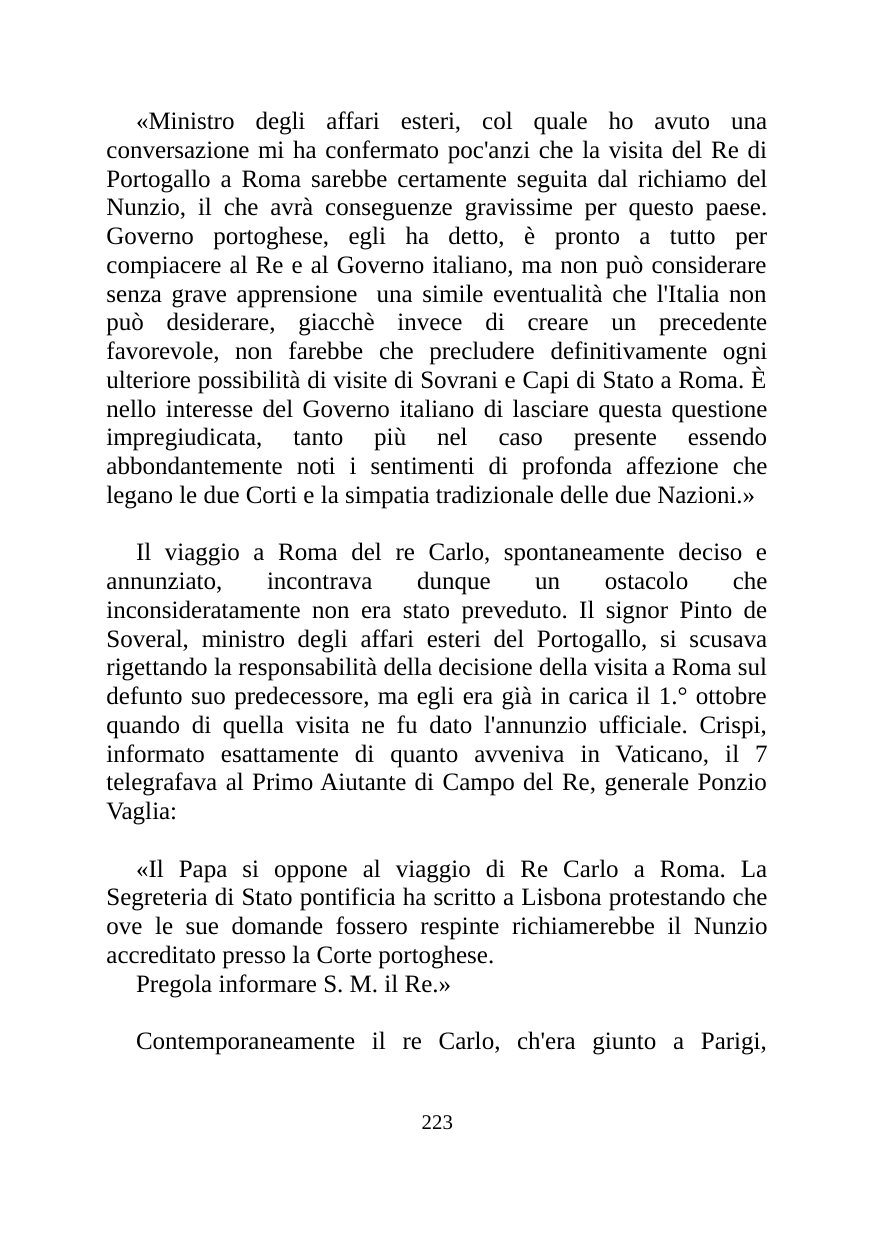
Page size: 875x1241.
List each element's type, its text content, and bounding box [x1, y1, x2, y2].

text Contemporaneamente il re Carlo, ch'era giunto a Parigi, [106, 1026, 768, 1055]
text Pregola informare S. M. il Re.» [106, 969, 768, 997]
text «Il Papa si oppone al viaggio di Re Carlo a Roma. La Segreteria di Stato pontificia ha scritto a Lisbona protestando che ove le sue domande fossero respinte richiamerebbe il Nunzio accreditato presso la Corte portoghese. [106, 854, 768, 969]
text Il viaggio a Roma del re Carlo, spontaneamente deciso e annunziato, incontrava dunque un ostacolo che inconsideratamente non era stato preveduto. Il signor Pinto de Soveral, ministro degli affari esteri del Portogallo, si scusava rigettando la responsabilità della decisione della visita a Roma sul defunto suo predecessore, ma egli era già in carica il 1.° ottobre quando di quella visita ne fu dato l'annunzio ufficiale. Crispi, informato esattamente di quanto avveniva in Vaticano, il 7 telegrafava al Primo Aiutante di Campo del Re, generale Ponzio Vaglia: [106, 537, 768, 825]
text «Ministro degli affari esteri, col quale ho avuto una conversazione mi ha confermato poc'anzi che la visita del Re di Portogallo a Roma sarebbe certamente seguita dal richiamo del Nunzio, il che avrà conseguenze gravissime per questo paese. Governo portoghese, egli ha detto, è pronto a tutto per compiacere al Re e al Governo italiano, ma non può considerare senza grave apprensione una simile eventualità che l'Italia non può desiderare, giacchè invece di creare un precedente favorevole, non farebbe che precludere definitivamente ogni ulteriore possibilità di visite di Sovrani e Capi di Stato a Roma. È nello interesse del Governo italiano di lasciare questa questione impregiudicata, tanto più nel caso presente essendo abbondantemente noti i sentimenti di profonda affezione che legano le due Corti e la simpatia tradizionale delle due Nazioni.» [106, 106, 768, 509]
